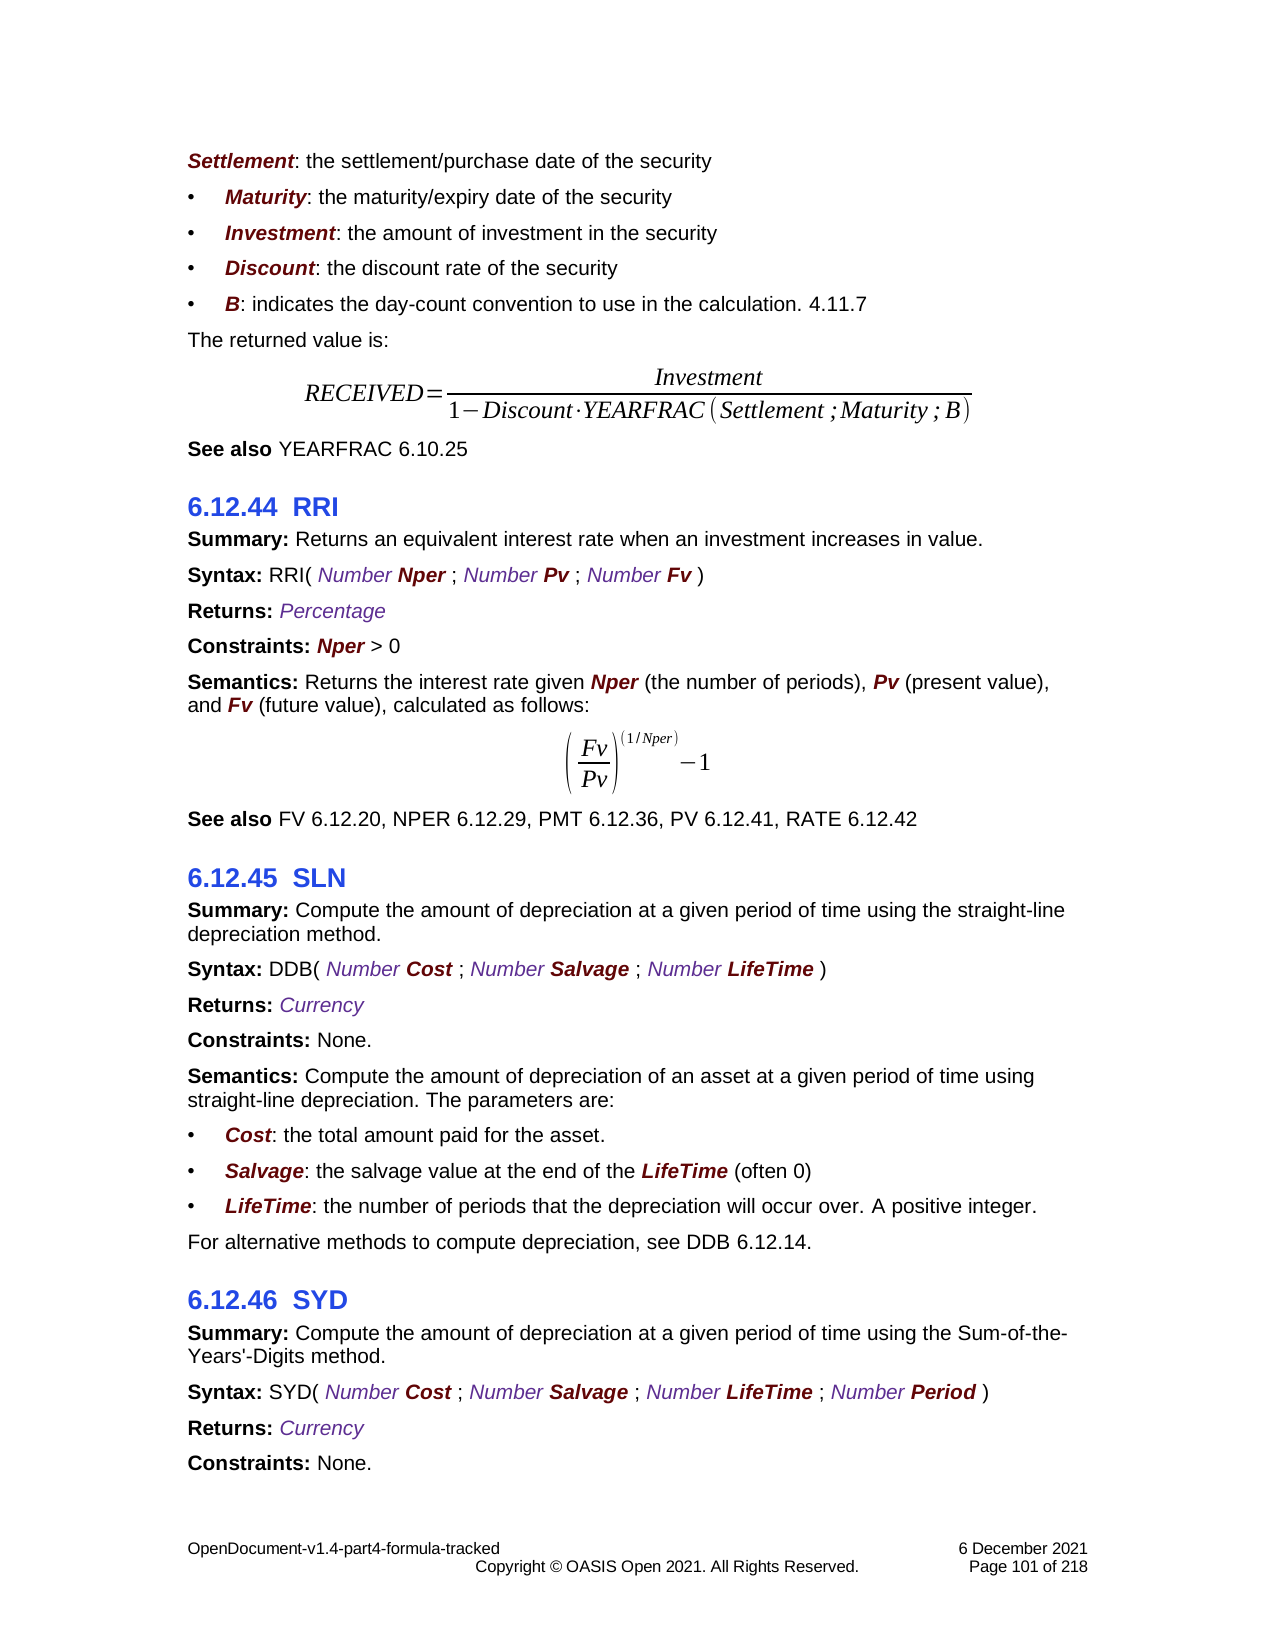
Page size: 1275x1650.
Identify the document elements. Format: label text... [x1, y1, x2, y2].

text Constraints: None. [187, 1029, 1088, 1052]
list Salvage: the salvage value at the end of the LifeTime (often 0) [187, 1159, 1088, 1183]
subtitle SYD [187, 1285, 1088, 1315]
text Constraints: None. [187, 1452, 1088, 1475]
list Cost: the total amount paid for the asset. [187, 1124, 1088, 1147]
text Constraints: Nper > 0 [187, 635, 1088, 658]
list Investment: the amount of investment in the security [187, 221, 1088, 245]
text Syntax: DDB( Number Cost ; Number Salvage ; Number LifeTime ) [187, 958, 1088, 981]
list Discount: the discount rate of the security [187, 257, 1088, 280]
text Syntax: RRI( Number Nper ; Number Pv ; Number Fv ) [187, 563, 1088, 587]
text Syntax: SYD( Number Cost ; Number Salvage ; Number LifeTime ; Number Period ) [187, 1380, 1088, 1404]
text The returned value is: [187, 328, 1088, 352]
text See also YEARFRAC 6.10.25 [187, 437, 1088, 461]
text Summary: Compute the amount of depreciation at a given period of time using the Sum-of-the-Years'-Digits method. [187, 1321, 1088, 1368]
text Semantics: Returns the interest rate given Nper (the number of periods), Pv (present value), and Fv (future value), calculated as follows: [187, 670, 1088, 717]
text Settlement: the settlement/purchase date of the security [187, 150, 1088, 173]
list LifeTime: the number of periods that the depreciation will occur over. A positive integer. [187, 1195, 1088, 1218]
list Maturity: the maturity/expiry date of the security [187, 186, 1088, 209]
subtitle SLN [187, 862, 1088, 892]
text Returns: Percentage [187, 599, 1088, 623]
text See also FV 6.12.20, NPER 6.12.29, PMT 6.12.36, PV 6.12.41, RATE 6.12.42 [187, 808, 1088, 831]
text For alternative methods to compute depreciation, see DDB 6.12.14. [187, 1231, 1088, 1254]
text Summary: Compute the amount of depreciation at a given period of time using the straight-line depreciation method. [187, 898, 1088, 946]
subtitle RRI [187, 492, 1088, 522]
text Returns: Currency [187, 993, 1088, 1017]
text Returns: Currency [187, 1416, 1088, 1439]
text Semantics: Compute the amount of depreciation of an asset at a given period of time using straight-line depreciation. The parameters are: [187, 1064, 1088, 1112]
list B: indicates the day-count convention to use in the calculation. 4.11.7 [187, 292, 1088, 316]
text Summary: Returns an equivalent interest rate when an investment increases in value. [187, 528, 1088, 551]
